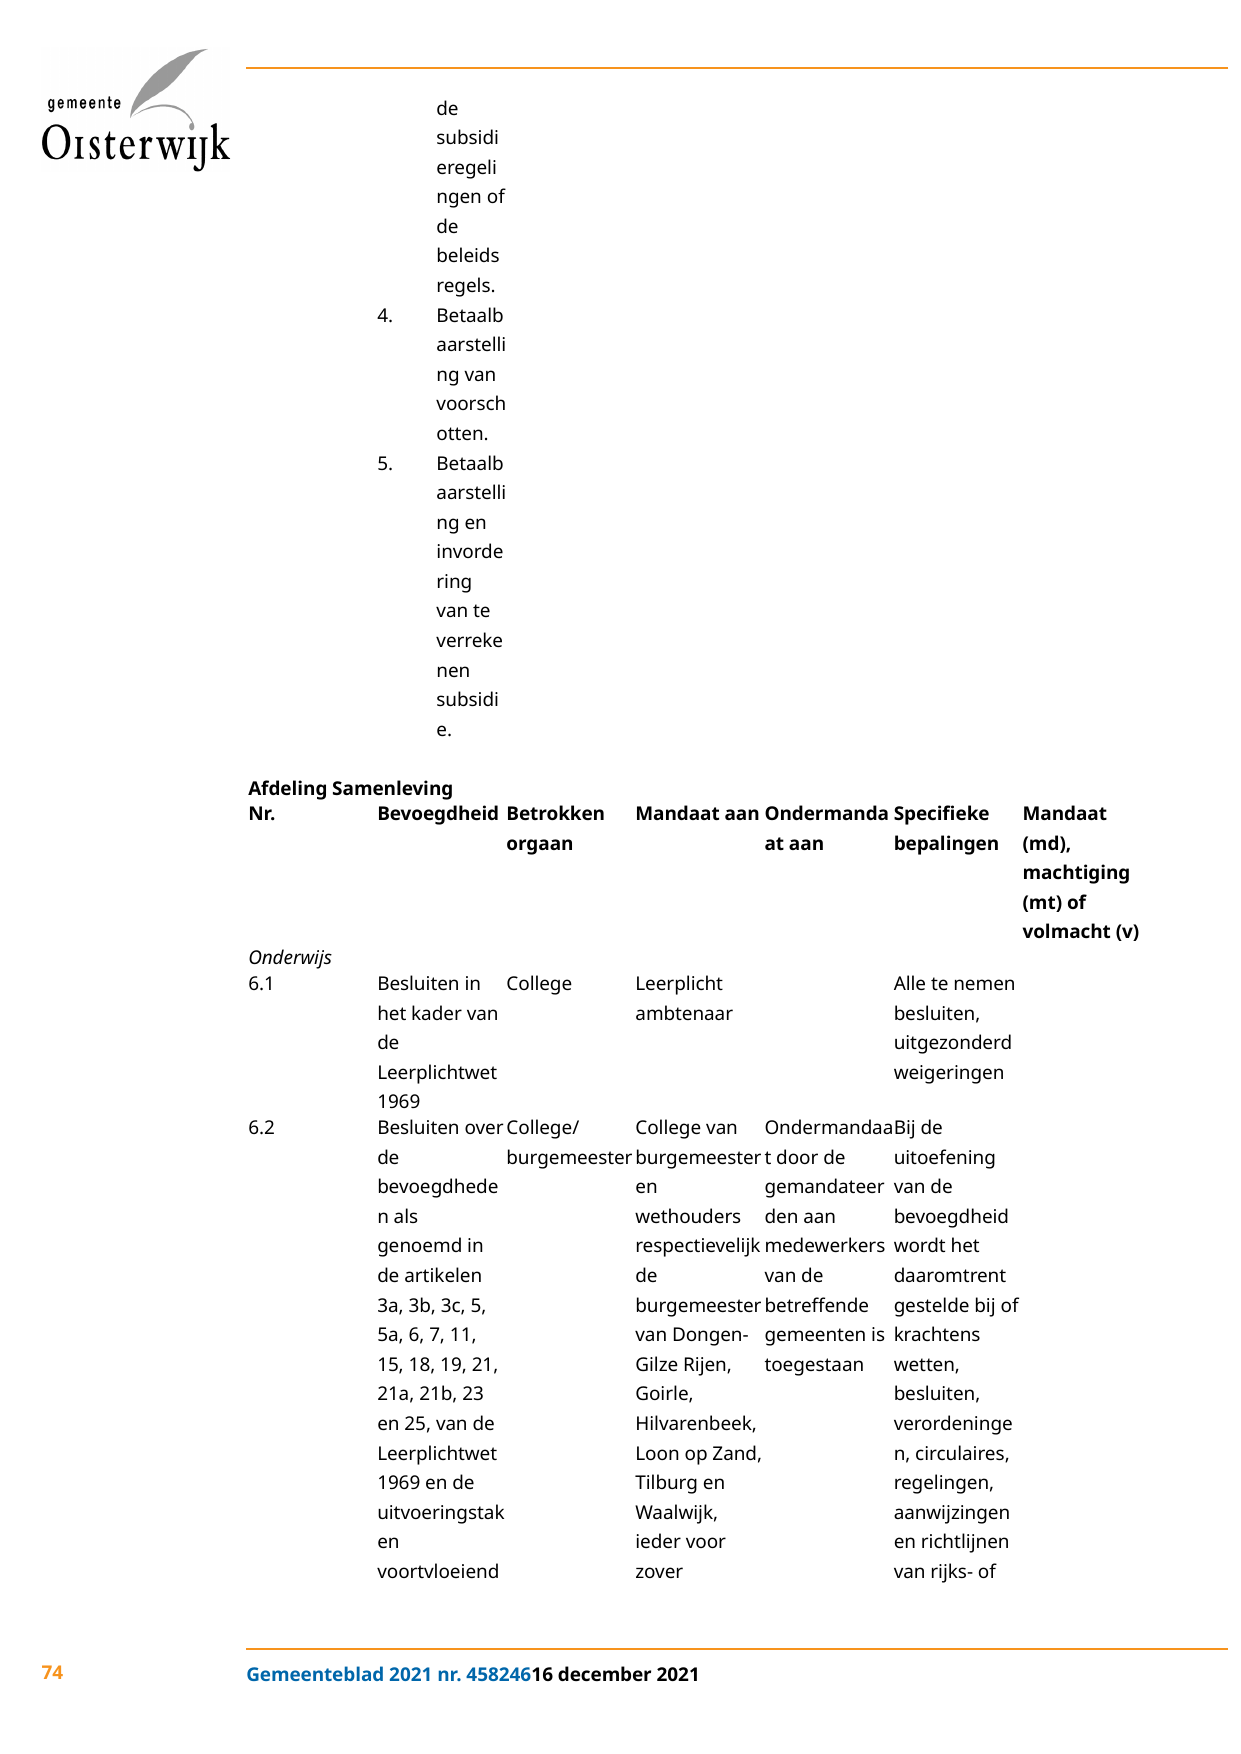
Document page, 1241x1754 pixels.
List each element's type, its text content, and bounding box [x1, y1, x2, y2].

table_cell [1023, 1114, 1152, 1584]
table_cell Mandaat aan [635, 800, 764, 944]
table_cell Bij de uitoefening van de bevoegdheid wordt het daaromtrent gestelde bij of krachtens wetten, besluiten, verordeningen, circulaires, regelingen, aanwijzingen en richtlijnen van rijks- of [894, 1114, 1022, 1584]
table_cell [248, 95, 377, 742]
table_cell Bevoegdheid [377, 800, 506, 944]
picture [41, 47, 231, 172]
table_cell [635, 95, 764, 742]
table_cell College/burgemeester [506, 1114, 635, 1584]
table_cell Ondermandaat door de gemandateerden aan medewerkers van de betreffende gemeenten is toegestaan [764, 1114, 893, 1584]
table_cell Onderwijs [248, 945, 1022, 970]
table_cell Mandaat (md), machtiging (mt) of volmacht (v) [1023, 800, 1152, 944]
table_cell Specifieke bepalingen [894, 800, 1022, 944]
table_cell College [506, 970, 635, 1114]
table_cell Alle te nemen besluiten, uitgezonderd weigeringen [894, 970, 1022, 1114]
table_cell College van burgemeester en wethouders respectievelijk de burgemeester van Dongen-Gilze Rijen, Goirle, Hilvarenbeek, Loon op Zand, Tilburg en Waalwijk, ieder voor zover [635, 1114, 764, 1584]
table_cell 6.2 [248, 1114, 377, 1584]
table_cell Nr. [248, 800, 377, 944]
table_cell [1023, 970, 1152, 1114]
table_cell Ondermandaat aan [764, 800, 893, 944]
table_cell de subsidieregelingen of de beleidsregels. Betaalbaarstelling van voorschotten. Betaalbaarstelling en invordering van te verrekenen subsidie. [377, 95, 506, 742]
table_cell [1023, 945, 1152, 970]
table_cell [1023, 95, 1152, 742]
table_cell Betrokken orgaan [506, 800, 635, 944]
table_cell [764, 95, 893, 742]
table_cell 6.1 [248, 970, 377, 1114]
table_cell [764, 970, 893, 1114]
table_cell Besluiten in het kader van de Leerplichtwet 1969 [377, 970, 506, 1114]
table_cell Besluiten over de bevoegdheden als genoemd in de artikelen 3a, 3b, 3c, 5, 5a, 6, 7, 11, 15, 18, 19, 21, 21a, 21b, 23 en 25, van de Leerplichtwet 1969 en de uitvoeringstaken voortvloeiend [377, 1114, 506, 1584]
table_cell [506, 95, 635, 742]
table_cell Leerplicht ambtenaar [635, 970, 764, 1114]
table_cell [894, 95, 1022, 742]
table_header Afdeling Samenleving [248, 775, 1152, 800]
